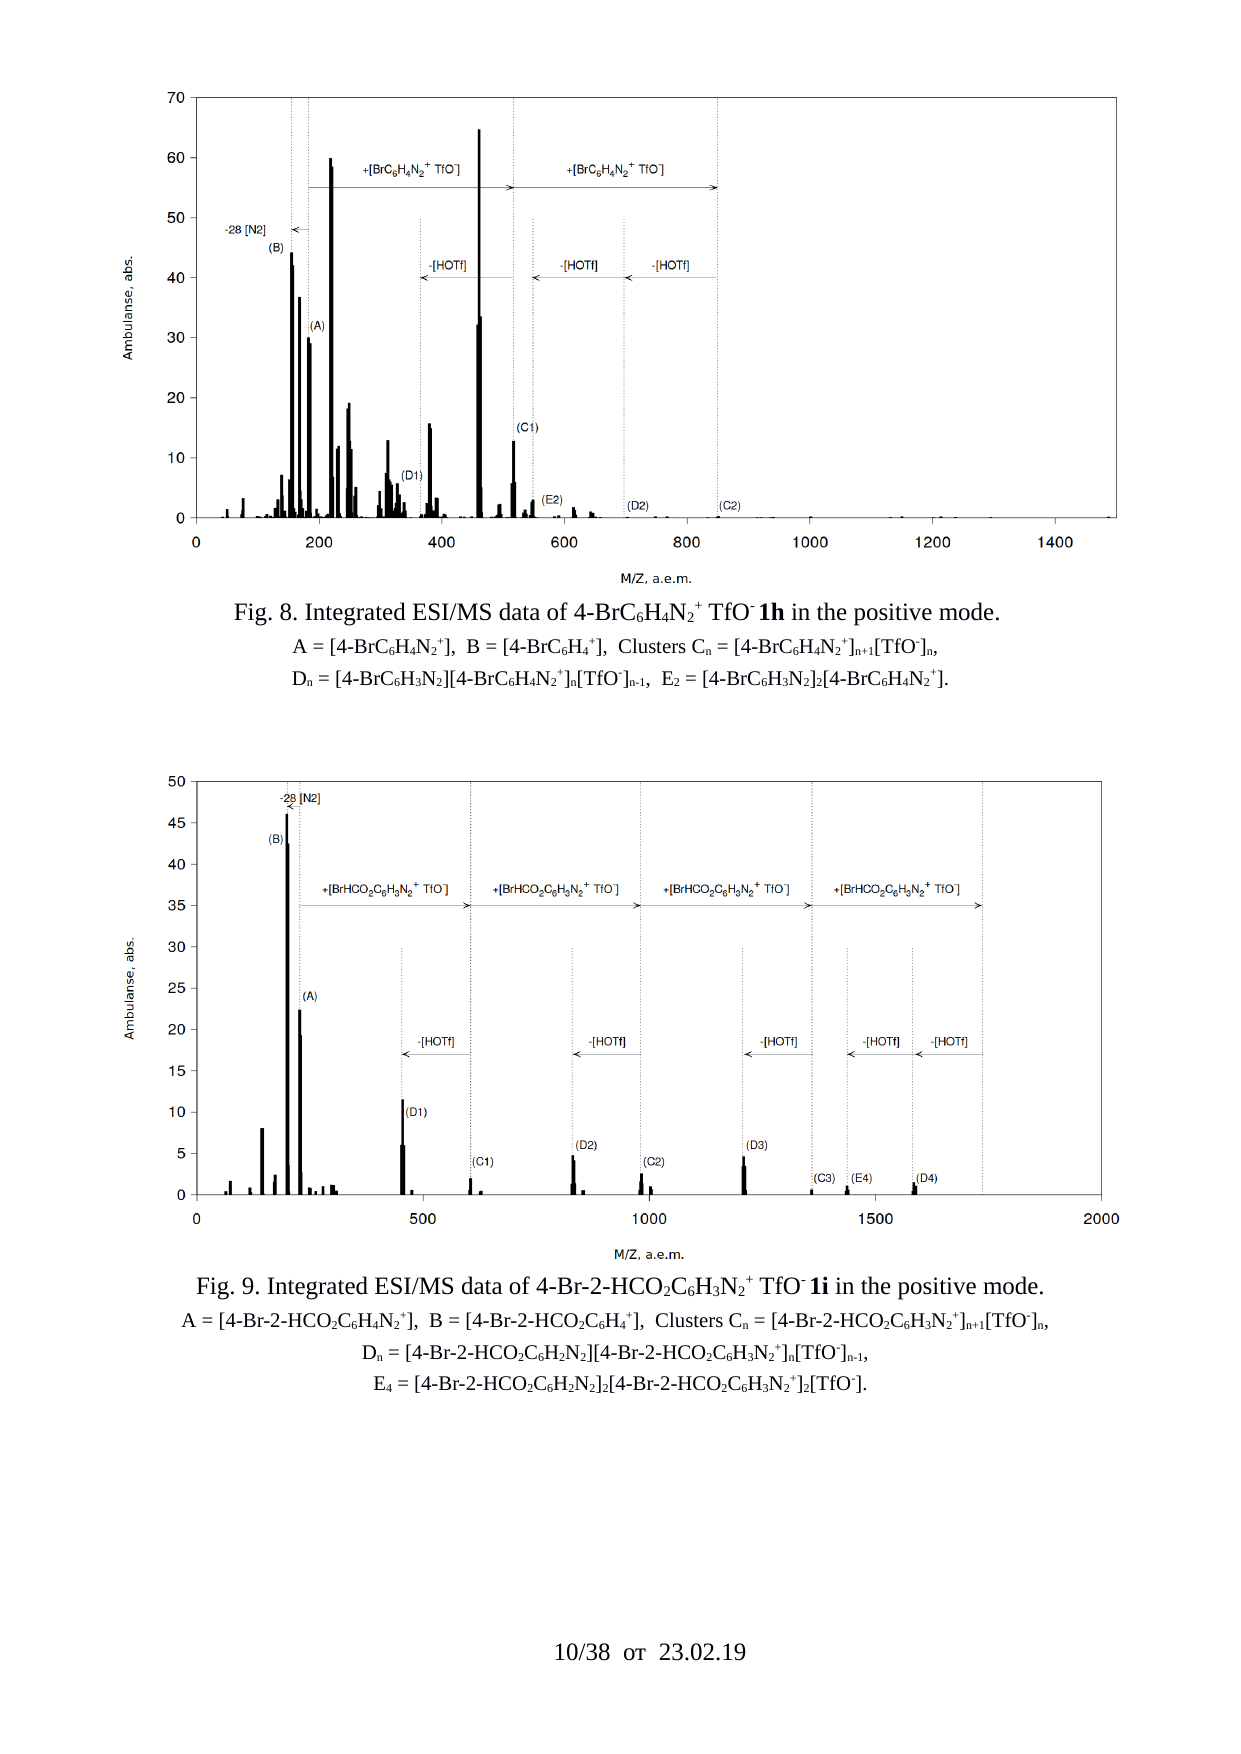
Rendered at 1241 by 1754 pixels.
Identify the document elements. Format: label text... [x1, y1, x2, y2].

picture [118, 771, 1123, 1263]
picture [118, 88, 1123, 589]
text E4 = [4-Br-2-HCO2C6H2N2]2[4-Br-2-HCO2C6H3N2+]2[TfO-]. [118, 1371, 1122, 1395]
text A = [4-Br-2-HCO2C6H4N2+], B = [4-Br-2-HCO2C6H4+], Clusters Cn = [4-Br-2-HCO2C6H3N2+]n+1[TfO-]n, [118, 1308, 1122, 1332]
text Fig. 8. Integrated ESI/MS data of 4-BrC6H4N2+ TfO- 1h in the positive mode. [118, 597, 1122, 626]
text A = [4-BrC6H4N2+], B = [4-BrC6H4+], Clusters Cn = [4-BrC6H4N2+]n+1[TfO-]n, [118, 634, 1122, 658]
text Dn = [4-BrC6H3N2][4-BrC6H4N2+]n[TfO-]n-1, E2 = [4-BrC6H3N2]2[4-BrC6H4N2+]. [118, 666, 1122, 689]
text Fig. 9. Integrated ESI/MS data of 4-Br-2-HCO2C6H3N2+ TfO- 1i in the positive mode. [118, 1271, 1122, 1300]
text Dn = [4-Br-2-HCO2C6H2N2][4-Br-2-HCO2C6H3N2+]n[TfO-]n-1, [118, 1339, 1122, 1364]
